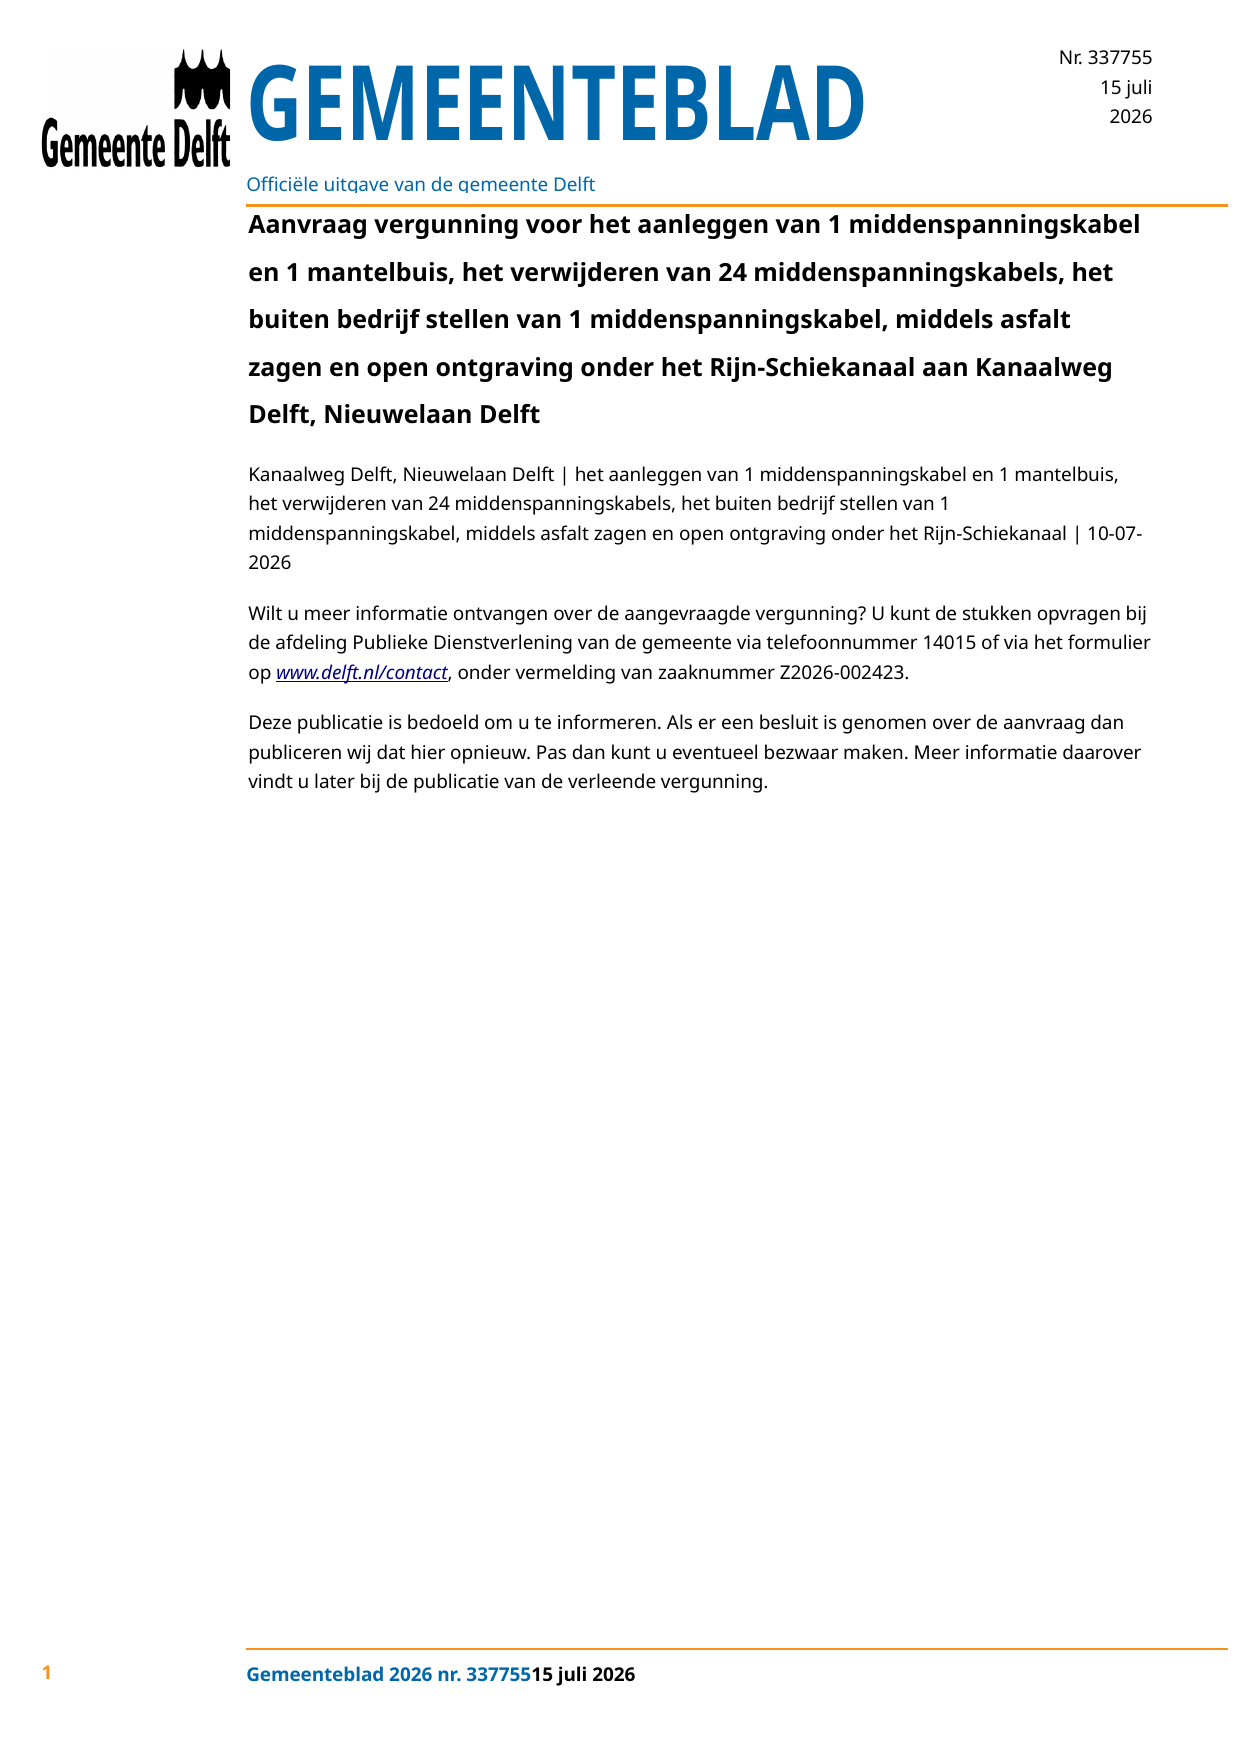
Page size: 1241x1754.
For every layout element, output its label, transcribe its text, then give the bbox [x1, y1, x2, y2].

text Kanaalweg Delft, Nieuwelaan Delft | het aanleggen van 1 middenspanningskabel en 1 mantelbuis, het verwijderen van 24 middenspanningskabels, het buiten bedrijf stellen van 1 middenspanningskabel, middels asfalt zagen en open ontgraving onder het Rijn-Schiekanaal | 10-07-2026 [248, 461, 1152, 575]
picture [41, 47, 231, 172]
text Aanvraag vergunning voor het aanleggen van 1 middenspanningskabel en 1 mantelbuis, het verwijderen van 24 middenspanningskabels, het buiten bedrijf stellen van 1 middenspanningskabel, middels asfalt zagen en open ontgraving onder het Rijn-Schiekanaal aan Kanaalweg Delft, Nieuwelaan Delft [248, 207, 1152, 431]
text Deze publicatie is bedoeld om u te informeren. Als er een besluit is genomen over de aanvraag dan publiceren wij dat hier opnieuw. Pas dan kunt u eventueel bezwaar maken. Meer informatie daarover vindt u later bij de publicatie van de verleende vergunning. [248, 709, 1152, 794]
text Wilt u meer informatie ontvangen over de aangevraagde vergunning? U kunt de stukken opvragen bij de afdeling Publieke Dienstverlening van de gemeente via telefoonnummer 14015 of via het formulier op www.delft.nl/contact, onder vermelding van zaaknummer Z2026-002423. [248, 600, 1152, 685]
